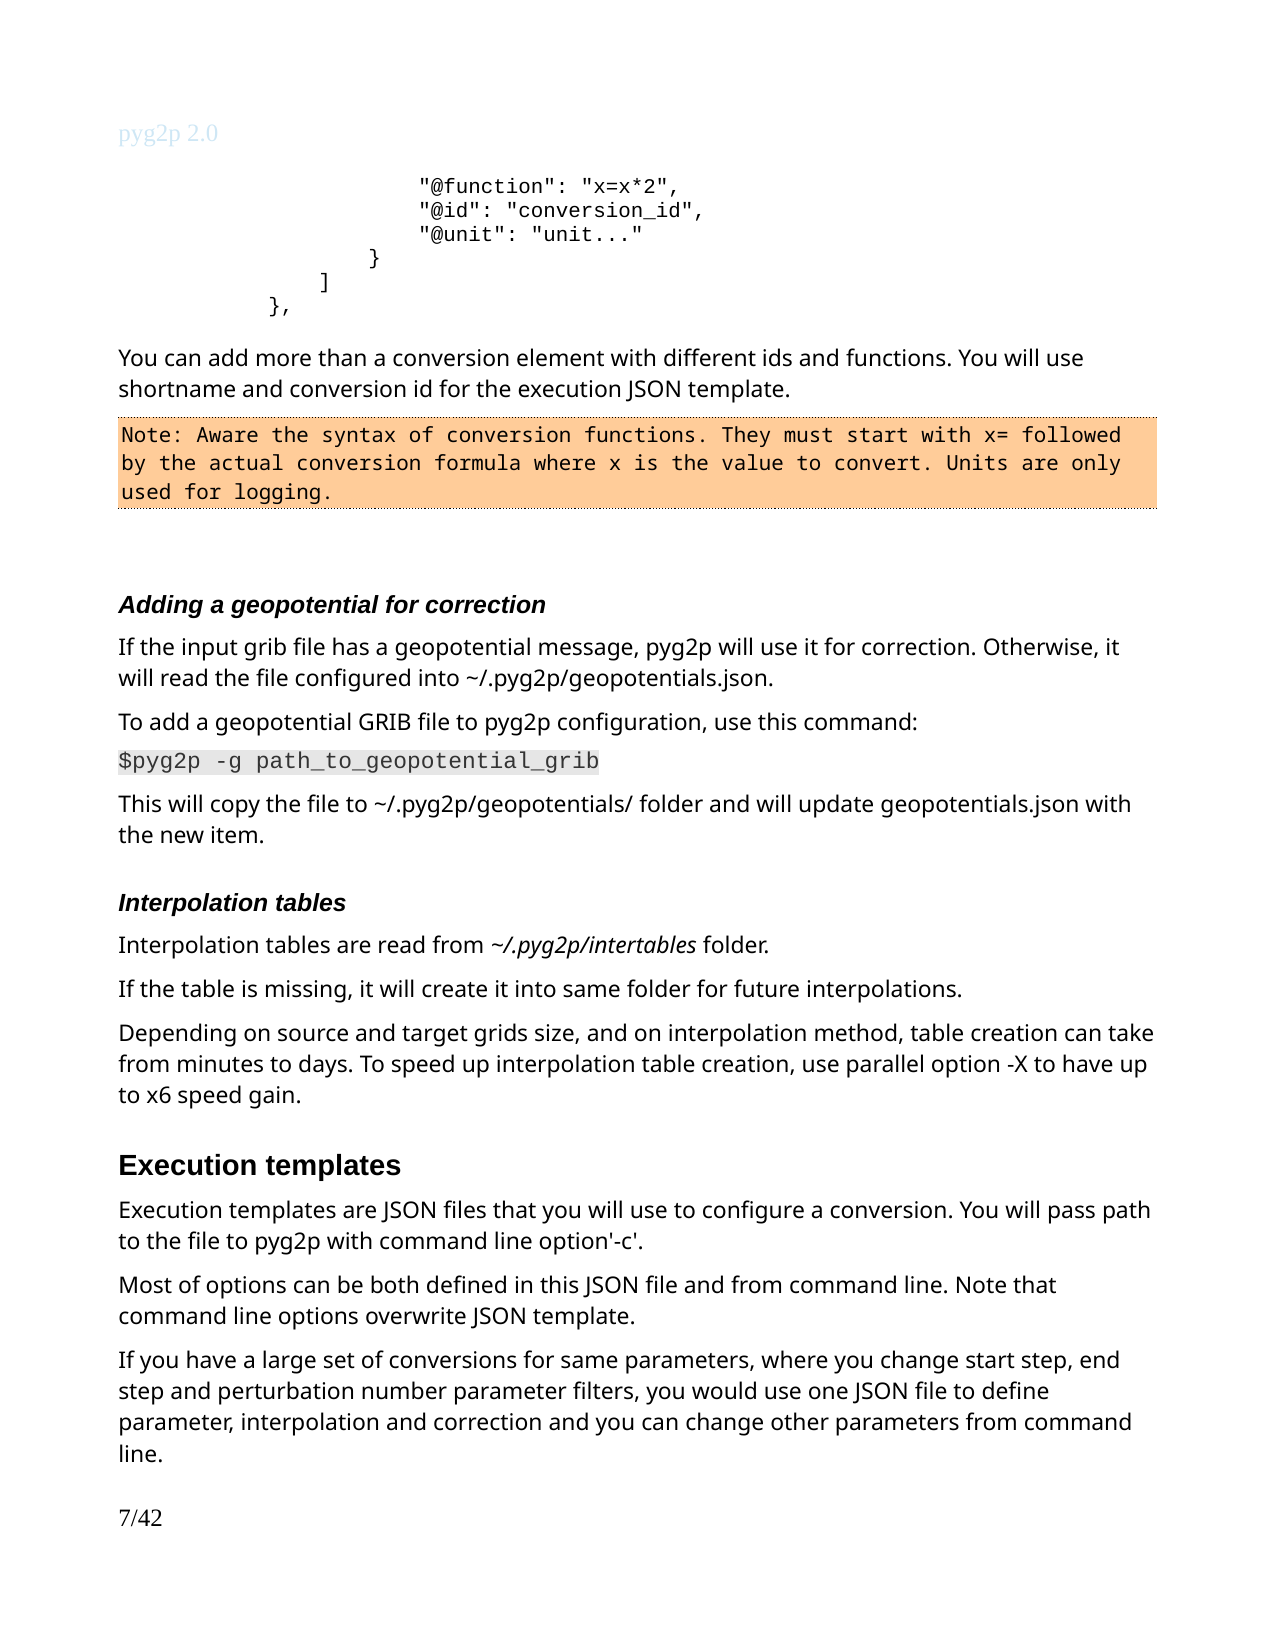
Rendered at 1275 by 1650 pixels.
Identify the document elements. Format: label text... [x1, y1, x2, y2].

text You can add more than a conversion element with different ids and functions. You will use shortname and conversion id for the execution JSON template. [118, 342, 1157, 404]
text Most of options can be both defined in this JSON file and from command line. Note that command line options overwrite JSON template. [118, 1269, 1157, 1331]
subtitle Adding a geopotential for correction [118, 590, 1157, 618]
text If the input grib file has a geopotential message, pyg2p will use it for correction. Otherwise, it will read the file configured into ~/.pyg2p/geopotentials.json. [118, 631, 1157, 693]
subtitle Execution templates [118, 1148, 1157, 1181]
text "@unit": "unit..." [118, 224, 1157, 247]
text $pyg2p -g path_to_geopotential_grib [118, 749, 1157, 775]
text Depending on source and target grids size, and on interpolation method, table creation can take from minutes to days. To speed up interpolation table creation, use parallel option -X to have up to x6 speed gain. [118, 1016, 1157, 1110]
text Interpolation tables are read from ~/.pyg2p/intertables folder. [118, 929, 1157, 960]
text "@id": "conversion_id", [118, 200, 1157, 224]
text } [118, 247, 1157, 271]
text }, [118, 294, 1157, 318]
subtitle Interpolation tables [118, 888, 1157, 916]
text Note: Aware the syntax of conversion functions. They must start with x= followed by the actual conversion formula where x is the value to convert. Units are only used for logging. [118, 417, 1157, 508]
text If you have a large set of conversions for same parameters, where you change start step, end step and perturbation number parameter filters, you would use one JSON file to define parameter, interpolation and correction and you can change other parameters from command line. [118, 1344, 1157, 1469]
text "@function": "x=x*2", [118, 176, 1157, 200]
text Execution templates are JSON files that you will use to configure a conversion. You will pass path to the file to pyg2p with command line option'-c'. [118, 1194, 1157, 1256]
text To add a geopotential GRIB file to pyg2p configuration, use this command: [118, 706, 1157, 737]
text If the table is missing, it will create it into same folder for future interpolations. [118, 973, 1157, 1004]
text ] [118, 271, 1157, 294]
text This will copy the file to ~/.pyg2p/geopotentials/ folder and will update geopotentials.json with the new item. [118, 788, 1157, 850]
